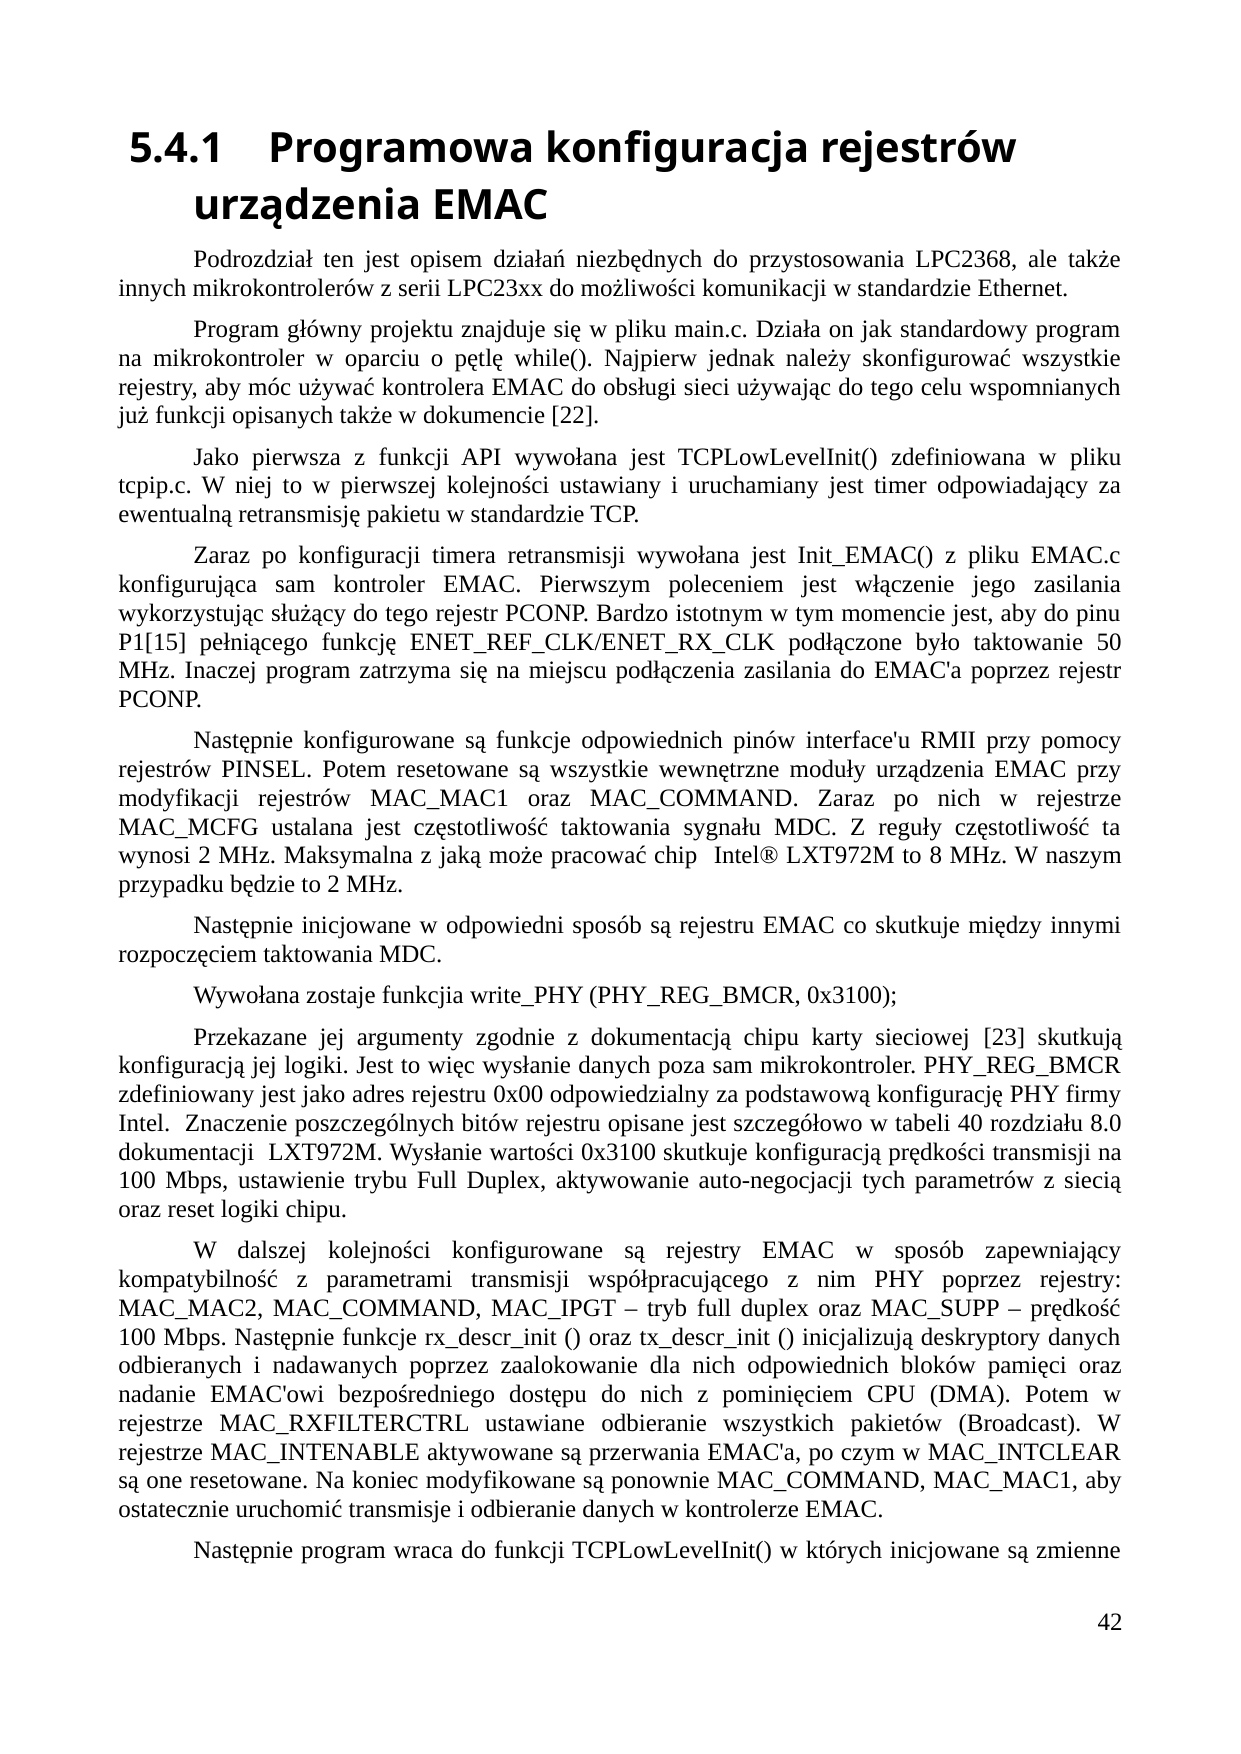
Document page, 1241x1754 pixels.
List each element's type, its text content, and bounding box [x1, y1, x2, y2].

subtitle Programowa konfiguracja rejestrów urządzenia EMAC [118, 118, 1122, 232]
text Następnie inicjowane w odpowiedni sposób są rejestru EMAC co skutkuje między innymi rozpoczęciem taktowania MDC. [118, 910, 1122, 968]
text W dalszej kolejności konfigurowane są rejestry EMAC w sposób zapewniający kompatybilność z parametrami transmisji współpracującego z nim PHY poprzez rejestry: MAC_MAC2, MAC_COMMAND, MAC_IPGT – tryb full duplex oraz MAC_SUPP – prędkość 100 Mbps. Następnie funkcje rx_descr_init () oraz tx_descr_init () inicjalizują deskryptory danych odbieranych i nadawanych poprzez zaalokowanie dla nich odpowiednich bloków pamięci oraz nadanie EMAC'owi bezpośredniego dostępu do nich z pominięciem CPU (DMA). Potem w rejestrze MAC_RXFILTERCTRL ustawiane odbieranie wszystkich pakietów (Broadcast). W rejestrze MAC_INTENABLE aktywowane są przerwania EMAC'a, po czym w MAC_INTCLEAR są one resetowane. Na koniec modyfikowane są ponownie MAC_COMMAND, MAC_MAC1, aby ostatecznie uruchomić transmisje i odbieranie danych w kontrolerze EMAC. [118, 1235, 1122, 1523]
text Następnie konfigurowane są funkcje odpowiednich pinów interface'u RMII przy pomocy rejestrów PINSEL. Potem resetowane są wszystkie wewnętrzne moduły urządzenia EMAC przy modyfikacji rejestrów MAC_MAC1 oraz MAC_COMMAND. Zaraz po nich w rejestrze MAC_MCFG ustalana jest częstotliwość taktowania sygnału MDC. Z reguły częstotliwość ta wynosi 2 MHz. Maksymalna z jaką może pracować chip Intel® LXT972M to 8 MHz. W naszym przypadku będzie to 2 MHz. [118, 725, 1122, 898]
text Program główny projektu znajduje się w pliku main.c. Działa on jak standardowy program na mikrokontroler w oparciu o pętlę while(). Najpierw jednak należy skonfigurować wszystkie rejestry, aby móc używać kontrolera EMAC do obsługi sieci używając do tego celu wspomnianych już funkcji opisanych także w dokumencie [22]. [118, 314, 1122, 429]
text Przekazane jej argumenty zgodnie z dokumentacją chipu karty sieciowej [23] skutkują konfiguracją jej logiki. Jest to więc wysłanie danych poza sam mikrokontroler. PHY_REG_BMCR zdefiniowany jest jako adres rejestru 0x00 odpowiedzialny za podstawową konfigurację PHY firmy Intel. Znaczenie poszczególnych bitów rejestru opisane jest szczegółowo w tabeli 40 rozdziału 8.0 dokumentacji LXT972M. Wysłanie wartości 0x3100 skutkuje konfiguracją prędkości transmisji na 100 Mbps, ustawienie trybu Full Duplex, aktywowanie auto-negocjacji tych parametrów z siecią oraz reset logiki chipu. [118, 1022, 1122, 1223]
text Wywołana zostaje funkcjia write_PHY (PHY_REG_BMCR, 0x3100); [118, 980, 1122, 1009]
text Następnie program wraca do funkcji TCPLowLevelInit() w których inicjowane są zmienne [118, 1535, 1122, 1564]
text Jako pierwsza z funkcji API wywołana jest TCPLowLevelInit() zdefiniowana w pliku tcpip.c. W niej to w pierwszej kolejności ustawiany i uruchamiany jest timer odpowiadający za ewentualną retransmisję pakietu w standardzie TCP. [118, 442, 1122, 528]
text Podrozdział ten jest opisem działań niezbędnych do przystosowania LPC2368, ale także innych mikrokontrolerów z serii LPC23xx do możliwości komunikacji w standardzie Ethernet. [118, 244, 1122, 302]
text Zaraz po konfiguracji timera retransmisji wywołana jest Init_EMAC() z pliku EMAC.c konfigurująca sam kontroler EMAC. Pierwszym poleceniem jest włączenie jego zasilania wykorzystując służący do tego rejestr PCONP. Bardzo istotnym w tym momencie jest, aby do pinu P1[15] pełniącego funkcję ENET_REF_CLK/ENET_RX_CLK podłączone było taktowanie 50 MHz. Inaczej program zatrzyma się na miejscu podłączenia zasilania do EMAC'a poprzez rejestr PCONP. [118, 540, 1122, 713]
